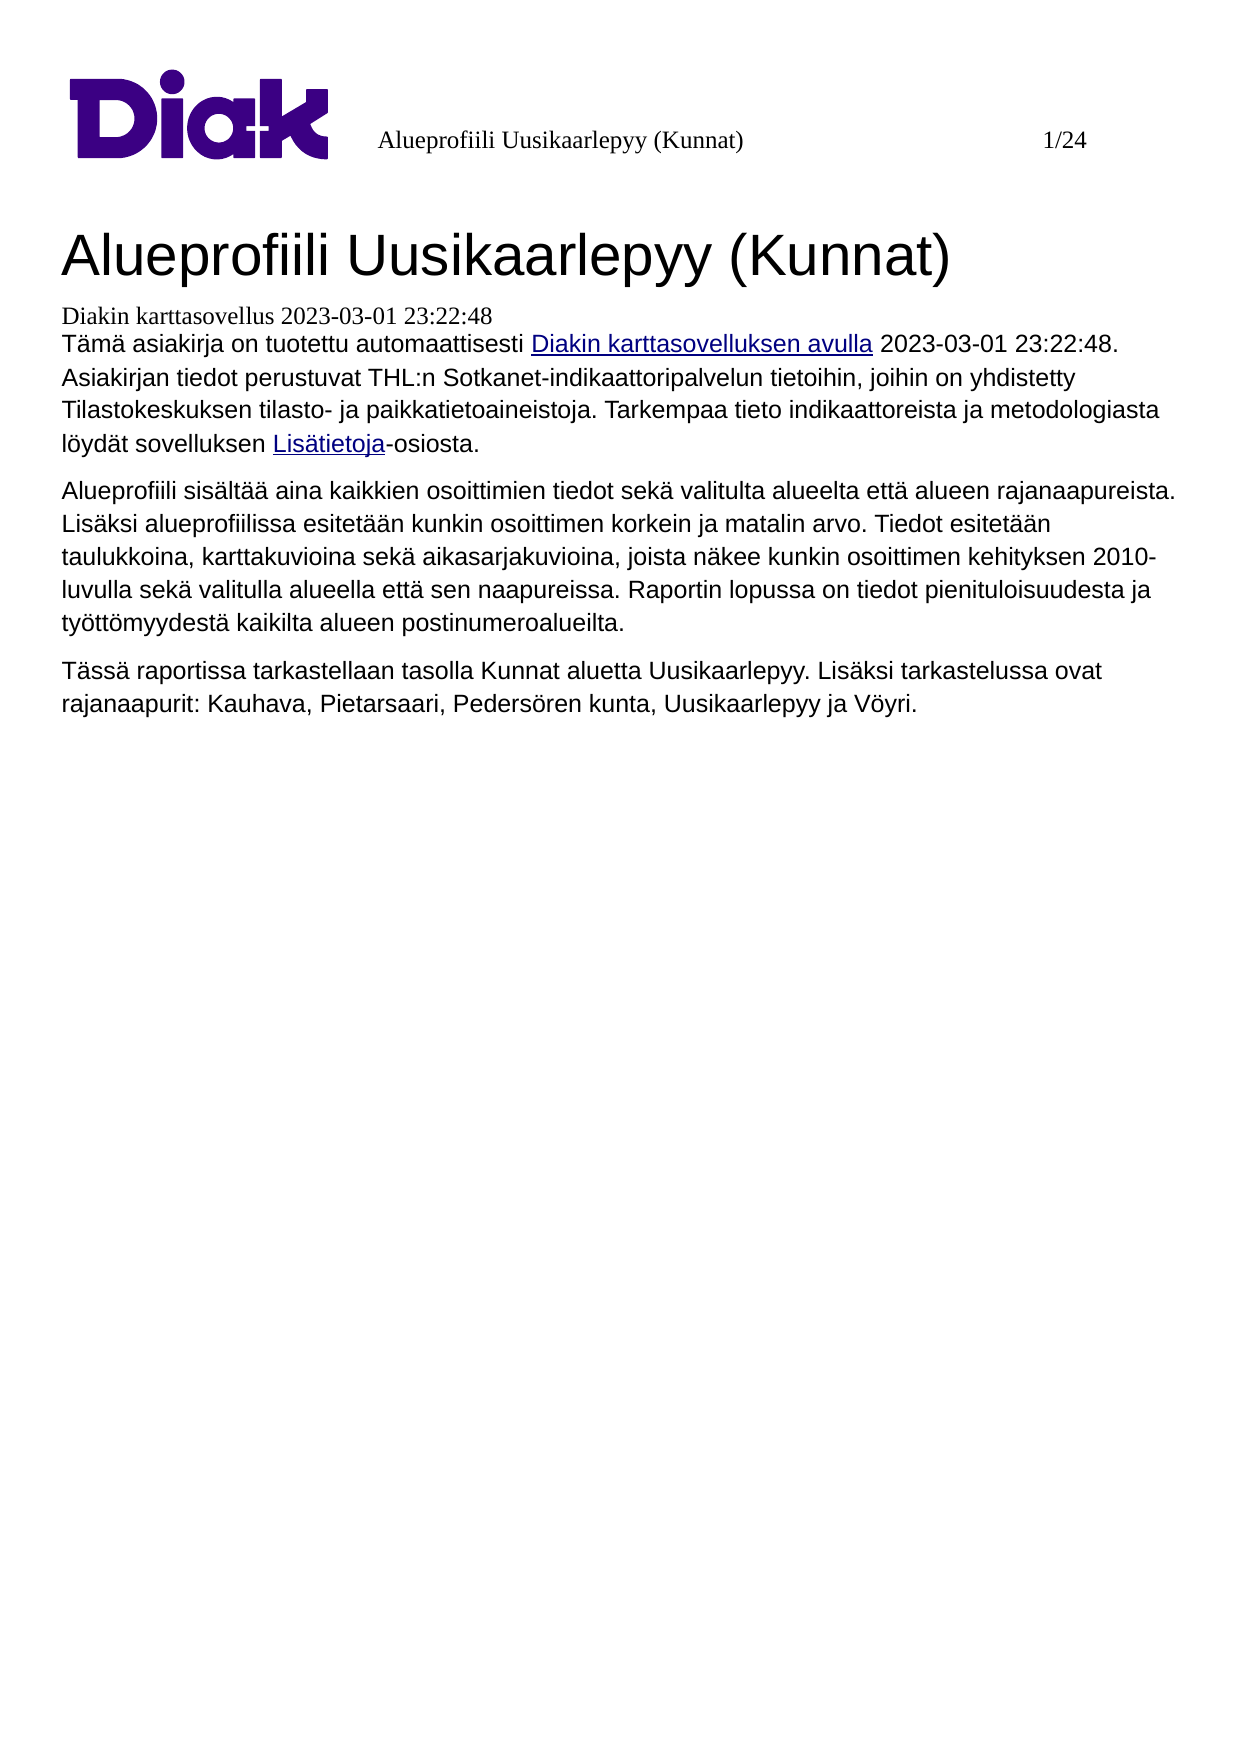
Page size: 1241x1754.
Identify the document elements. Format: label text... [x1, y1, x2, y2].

text Tässä raportissa tarkastellaan tasolla Kunnat aluetta Uusikaarlepyy. Lisäksi tarkastelussa ovat rajanaapurit: Kauhava, Pietarsaari, Pedersören kunta, Uusikaarlepyy ja Vöyri. [61, 656, 1179, 718]
text Diakin karttasovellus 2023-03-01 23:22:48 [61, 301, 1179, 329]
text Alueprofiili sisältää aina kaikkien osoittimien tiedot sekä valitulta alueelta että alueen rajanaapureista. Lisäksi alueprofiilissa esitetään kunkin osoittimen korkein ja matalin arvo. Tiedot esitetään taulukkoina, karttakuvioina sekä aikasarjakuvioina, joista näkee kunkin osoittimen kehityksen 2010-luvulla sekä valitulla alueella että sen naapureissa. Raportin lopussa on tiedot pienituloisuudesta ja työttömyydestä kaikilta alueen postinumeroalueilta. [61, 476, 1179, 637]
text Tämä asiakirja on tuotettu automaattisesti Diakin karttasovelluksen avulla 2023-03-01 23:22:48. Asiakirjan tiedot perustuvat THL:n Sotkanet-indikaattoripalvelun tietoihin, joihin on yhdistetty Tilastokeskuksen tilasto- ja paikkatietoaineistoja. Tarkempaa tieto indikaattoreista ja metodologiasta löydät sovelluksen Lisätietoja-osiosta. [61, 329, 1179, 457]
title Alueprofiili Uusikaarlepyy (Kunnat) [61, 221, 1179, 288]
